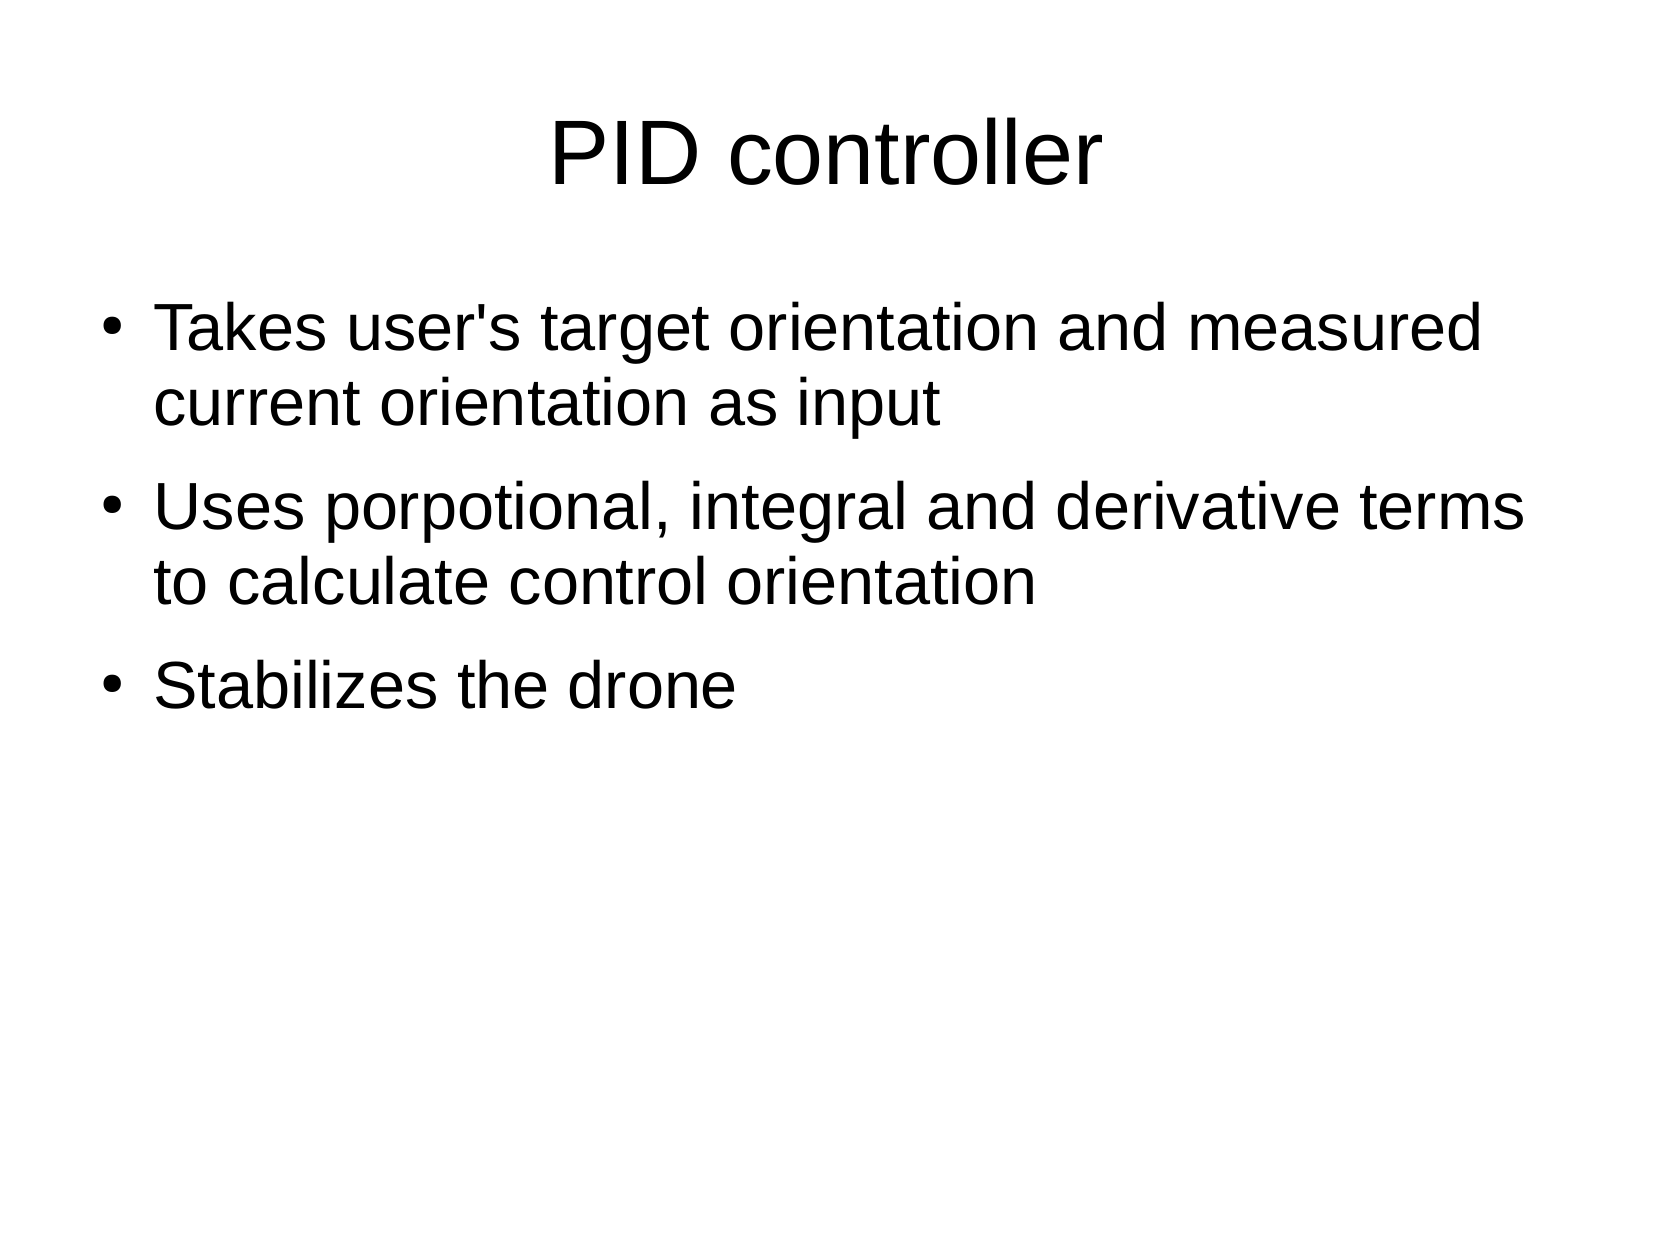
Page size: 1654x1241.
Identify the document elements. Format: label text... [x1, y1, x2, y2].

title PID controller [82, 49, 1571, 257]
list Takes user's target orientation and measured current orientation as input Uses porpotional, integral and derivative terms to calculate control orientation Stabilizes the drone [82, 290, 1571, 1109]
